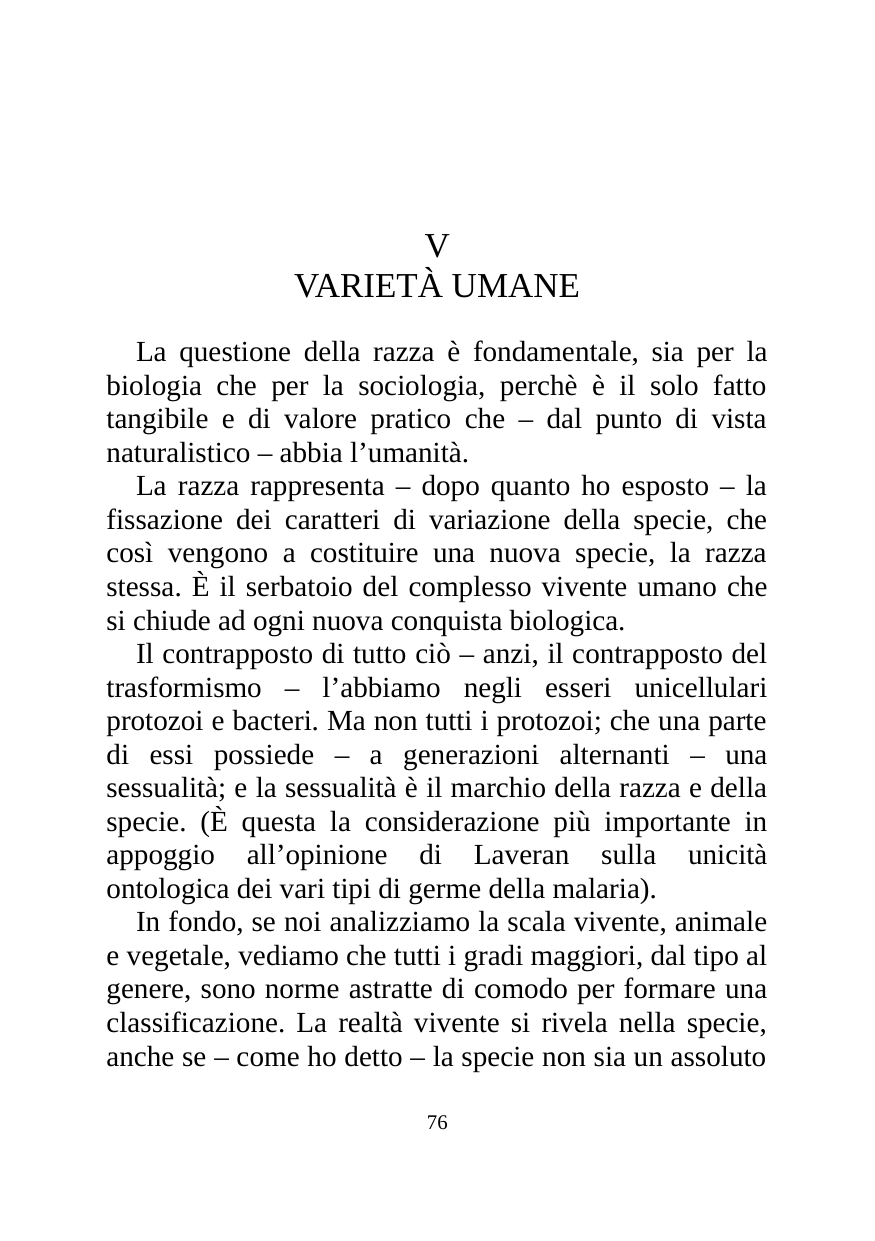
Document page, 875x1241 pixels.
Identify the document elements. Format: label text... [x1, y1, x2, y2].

text Il contrapposto di tutto ciò – anzi, il contrapposto del trasformismo – l’abbiamo negli esseri unicellulari protozoi e bacteri. Ma non tutti i protozoi; che una parte di essi possiede – a generazioni alternanti – una sessualità; e la sessualità è il marchio della razza e della specie. (È questa la considerazione più importante in appoggio all’opinione di Laveran sulla unicità ontologica dei vari tipi di germe della malaria). [106, 636, 768, 904]
subtitle V VARIETÀ UMANE [106, 224, 768, 305]
text In fondo, se noi analizziamo la scala vivente, animale e vegetale, vediamo che tutti i gradi maggiori, dal tipo al genere, sono norme astratte di comodo per formare una classificazione. La realtà vivente si rivela nella specie, anche se – come ho detto – la specie non sia un assoluto [106, 904, 768, 1072]
text La razza rappresenta – dopo quanto ho esposto – la fissazione dei caratteri di variazione della specie, che così vengono a costituire una nuova specie, la razza stessa. È il serbatoio del complesso vivente umano che si chiude ad ogni nuova conquista biologica. [106, 468, 768, 636]
text La questione della razza è fondamentale, sia per la biologia che per la sociologia, perchè è il solo fatto tangibile e di valore pratico che – dal punto di vista naturalistico – abbia l’umanità. [106, 334, 768, 468]
